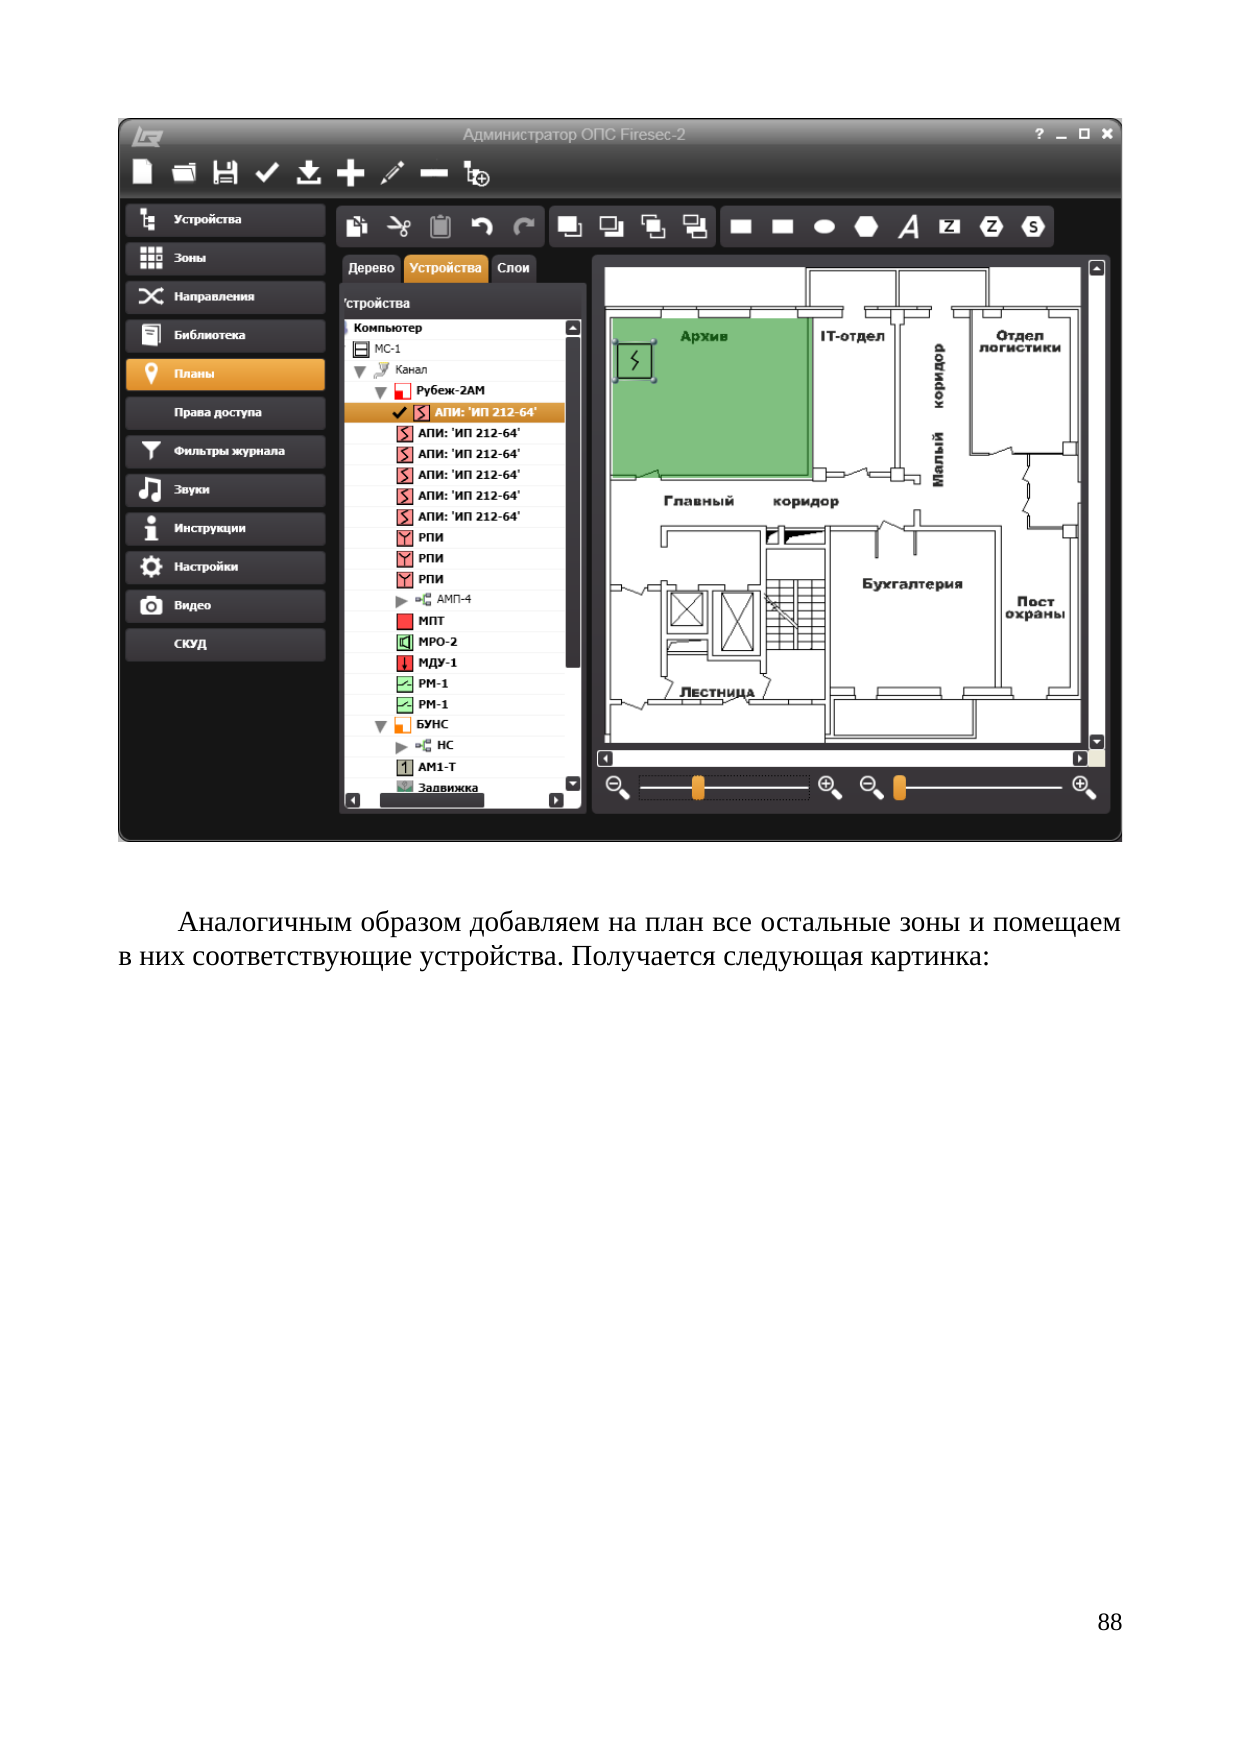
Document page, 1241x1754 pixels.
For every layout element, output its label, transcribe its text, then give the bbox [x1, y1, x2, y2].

picture [118, 118, 1123, 842]
text Аналогичным образом добавляем на план все остальные зоны и помещаем в них соответствующие устройства. Получается следующая картинка: [118, 904, 1122, 972]
